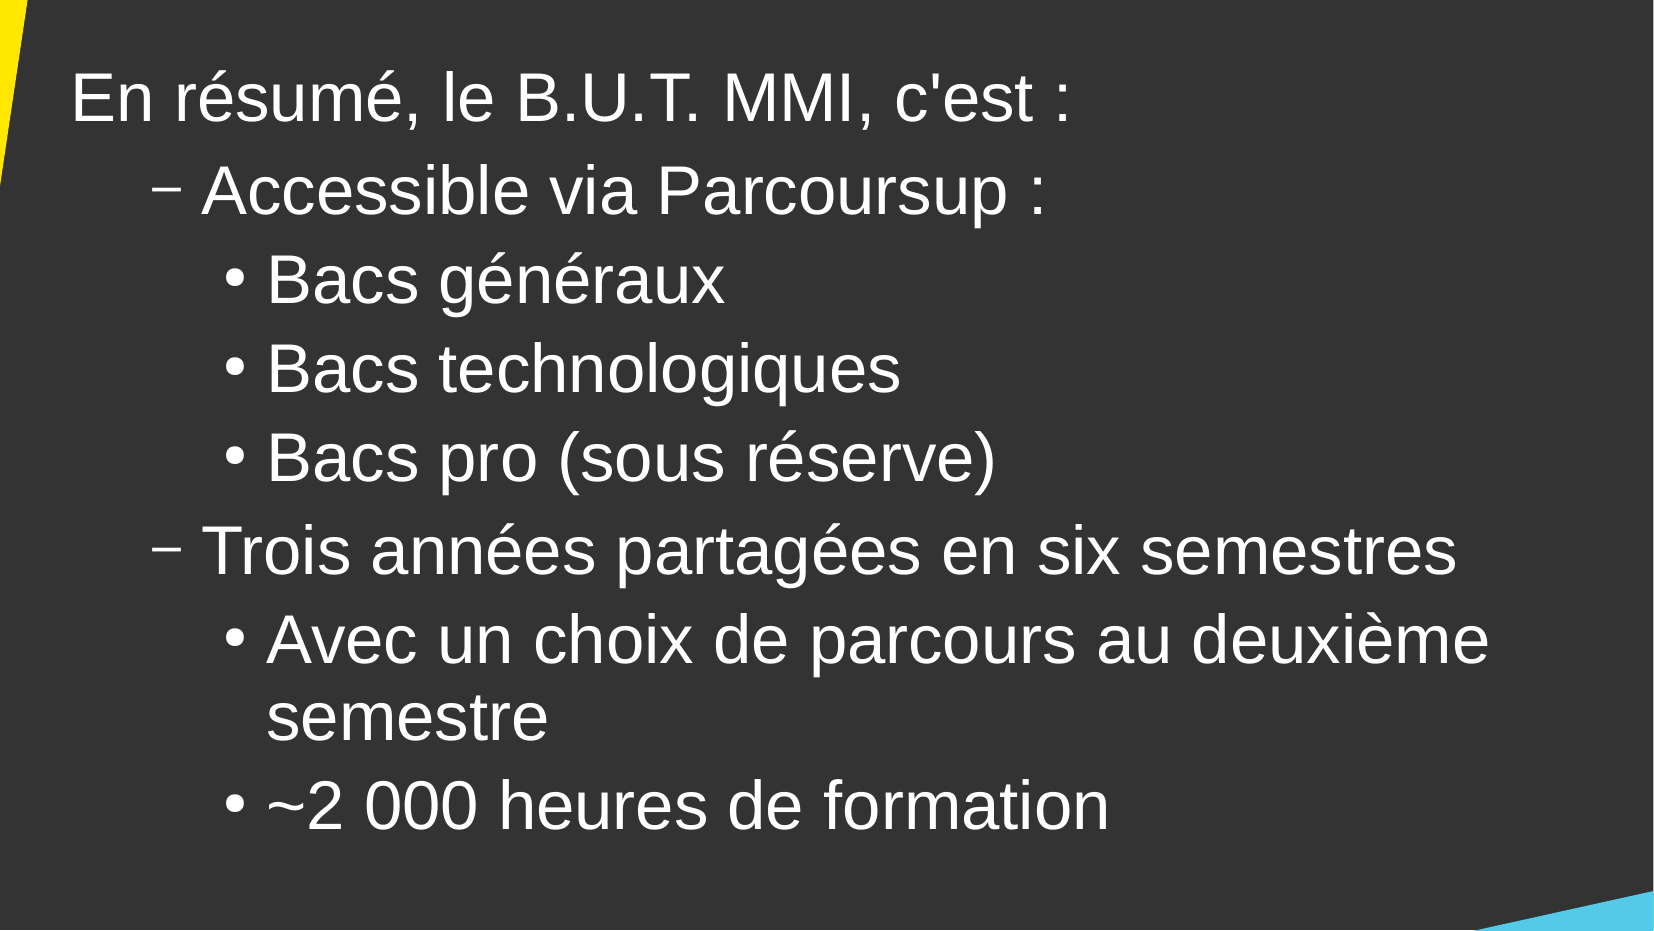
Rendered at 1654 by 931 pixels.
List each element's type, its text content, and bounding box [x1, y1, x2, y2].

text_box [0, 0, 28, 186]
list En résumé, le B.U.T. MMI, c'est : Accessible via Parcoursup : Bacs généraux Bacs technologiques Bacs pro (sous réserve) Trois années partagées en six semestres Avec un choix de parcours au deuxième semestre ~2 000 heures de formation [70, 59, 1595, 851]
text_box [1472, 890, 1654, 931]
